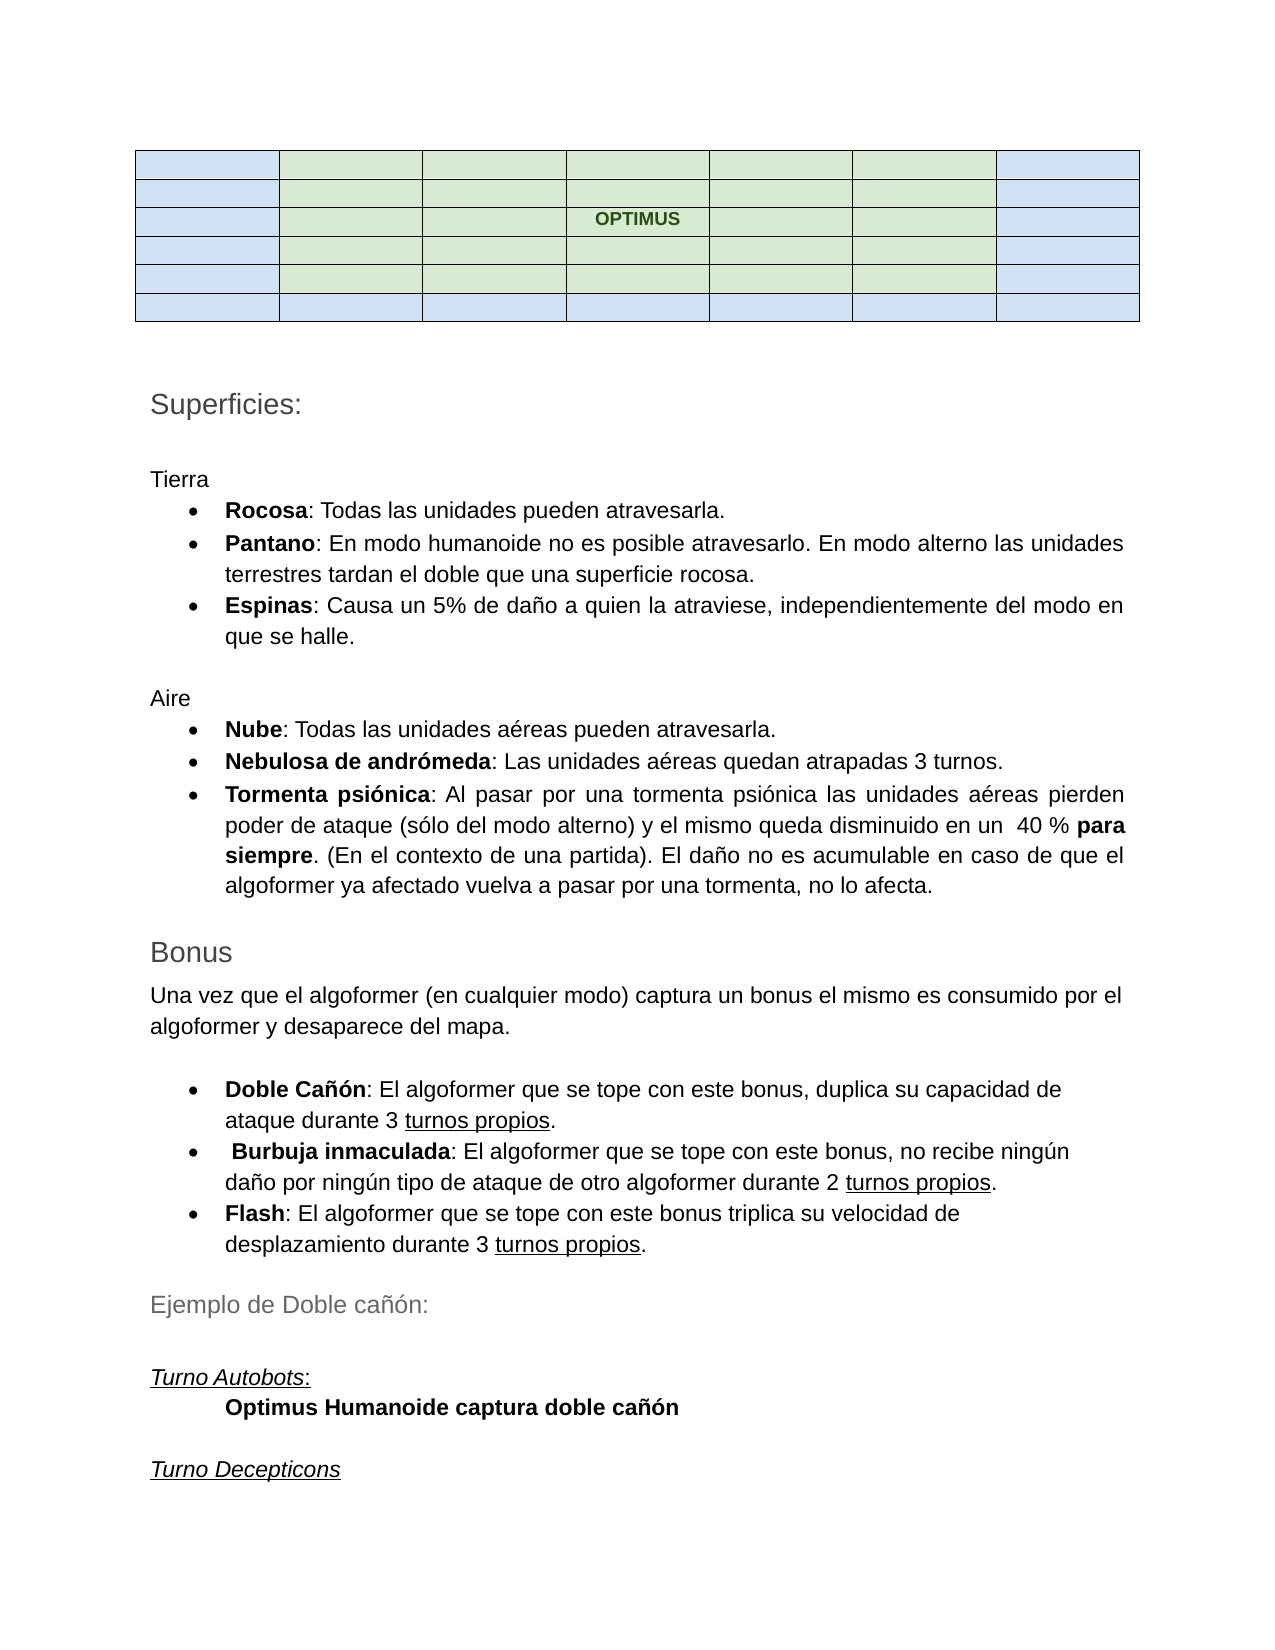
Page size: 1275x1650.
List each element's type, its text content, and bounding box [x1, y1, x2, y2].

table_cell OPTIMUS [567, 208, 709, 236]
table_cell [853, 237, 996, 264]
table_cell [423, 151, 566, 178]
list Doble Cañón: El algoformer que se tope con este bonus, duplica su capacidad de ataque durante 3 turnos propios. [187, 1075, 1125, 1133]
table_cell [853, 208, 996, 236]
text Bonus [150, 936, 1125, 969]
table_cell [710, 208, 852, 236]
table_cell [423, 237, 566, 264]
table_cell [997, 208, 1139, 236]
table_cell [853, 294, 996, 321]
text Tierra [150, 466, 1125, 493]
text Turno Autobots: [150, 1364, 1125, 1390]
table_cell [136, 180, 279, 207]
table_cell [853, 265, 996, 293]
text Optimus Humanoide captura doble cañón [150, 1394, 1125, 1420]
table_cell [567, 180, 709, 207]
table_cell [710, 180, 852, 207]
table_cell [997, 180, 1139, 207]
table_cell [423, 180, 566, 207]
list Flash: El algoformer que se tope con este bonus triplica su velocidad de desplazamiento durante 3 turnos propios. [187, 1199, 1125, 1257]
table_cell [423, 294, 566, 321]
table_cell [853, 180, 996, 207]
table_cell [423, 208, 566, 236]
table_cell [280, 180, 422, 207]
table_cell [280, 151, 422, 178]
list Nube: Todas las unidades aéreas pueden atravesarla. [187, 715, 1125, 743]
table_cell [997, 294, 1139, 321]
table_cell [710, 237, 852, 264]
table_cell [567, 265, 709, 293]
text Aire [150, 685, 1125, 711]
table_cell [853, 151, 996, 178]
table_cell [423, 265, 566, 293]
text Una vez que el algoformer (en cualquier modo) captura un bonus el mismo es consumido por el algoformer y desaparece del mapa. [150, 982, 1125, 1039]
table_cell [710, 151, 852, 178]
table_cell [136, 151, 279, 178]
table_cell [997, 237, 1139, 264]
text Superficies: [150, 387, 1125, 421]
table_cell [280, 294, 422, 321]
list Tormenta psiónica: Al pasar por una tormenta psiónica las unidades aéreas pierden poder de ataque (sólo del modo alterno) y el mismo queda disminuido en un 40 % para siempre. (En el contexto de una partida). El daño no es acumulable en caso de que el algoformer ya afectado vuelva a pasar por una tormenta, no lo afecta. [187, 780, 1125, 898]
table_cell [997, 265, 1139, 293]
table_cell [997, 151, 1139, 178]
table_cell [136, 237, 279, 264]
list Burbuja inmaculada: El algoformer que se tope con este bonus, no recibe ningún daño por ningún tipo de ataque de otro algoformer durante 2 turnos propios. [187, 1137, 1125, 1195]
table_cell [567, 237, 709, 264]
table_cell [136, 265, 279, 293]
table_cell [710, 294, 852, 321]
table_cell [280, 208, 422, 236]
text Turno Decepticons [150, 1456, 1125, 1483]
list Pantano: En modo humanoide no es posible atravesarlo. En modo alterno las unidades terrestres tardan el doble que una superficie rocosa. [187, 529, 1125, 587]
table_cell [567, 294, 709, 321]
table_cell [710, 265, 852, 293]
list Rocosa: Todas las unidades pueden atravesarla. [187, 497, 1125, 524]
text Ejemplo de Doble cañón: [150, 1290, 1125, 1351]
list Espinas: Causa un 5% de daño a quien la atraviese, independientemente del modo en que se halle. [187, 591, 1125, 649]
table_cell [280, 237, 422, 264]
list Nebulosa de andrómeda: Las unidades aéreas quedan atrapadas 3 turnos. [187, 747, 1125, 776]
table_cell [280, 265, 422, 293]
table_cell [567, 151, 709, 178]
table_cell [136, 294, 279, 321]
table_cell [136, 208, 279, 236]
